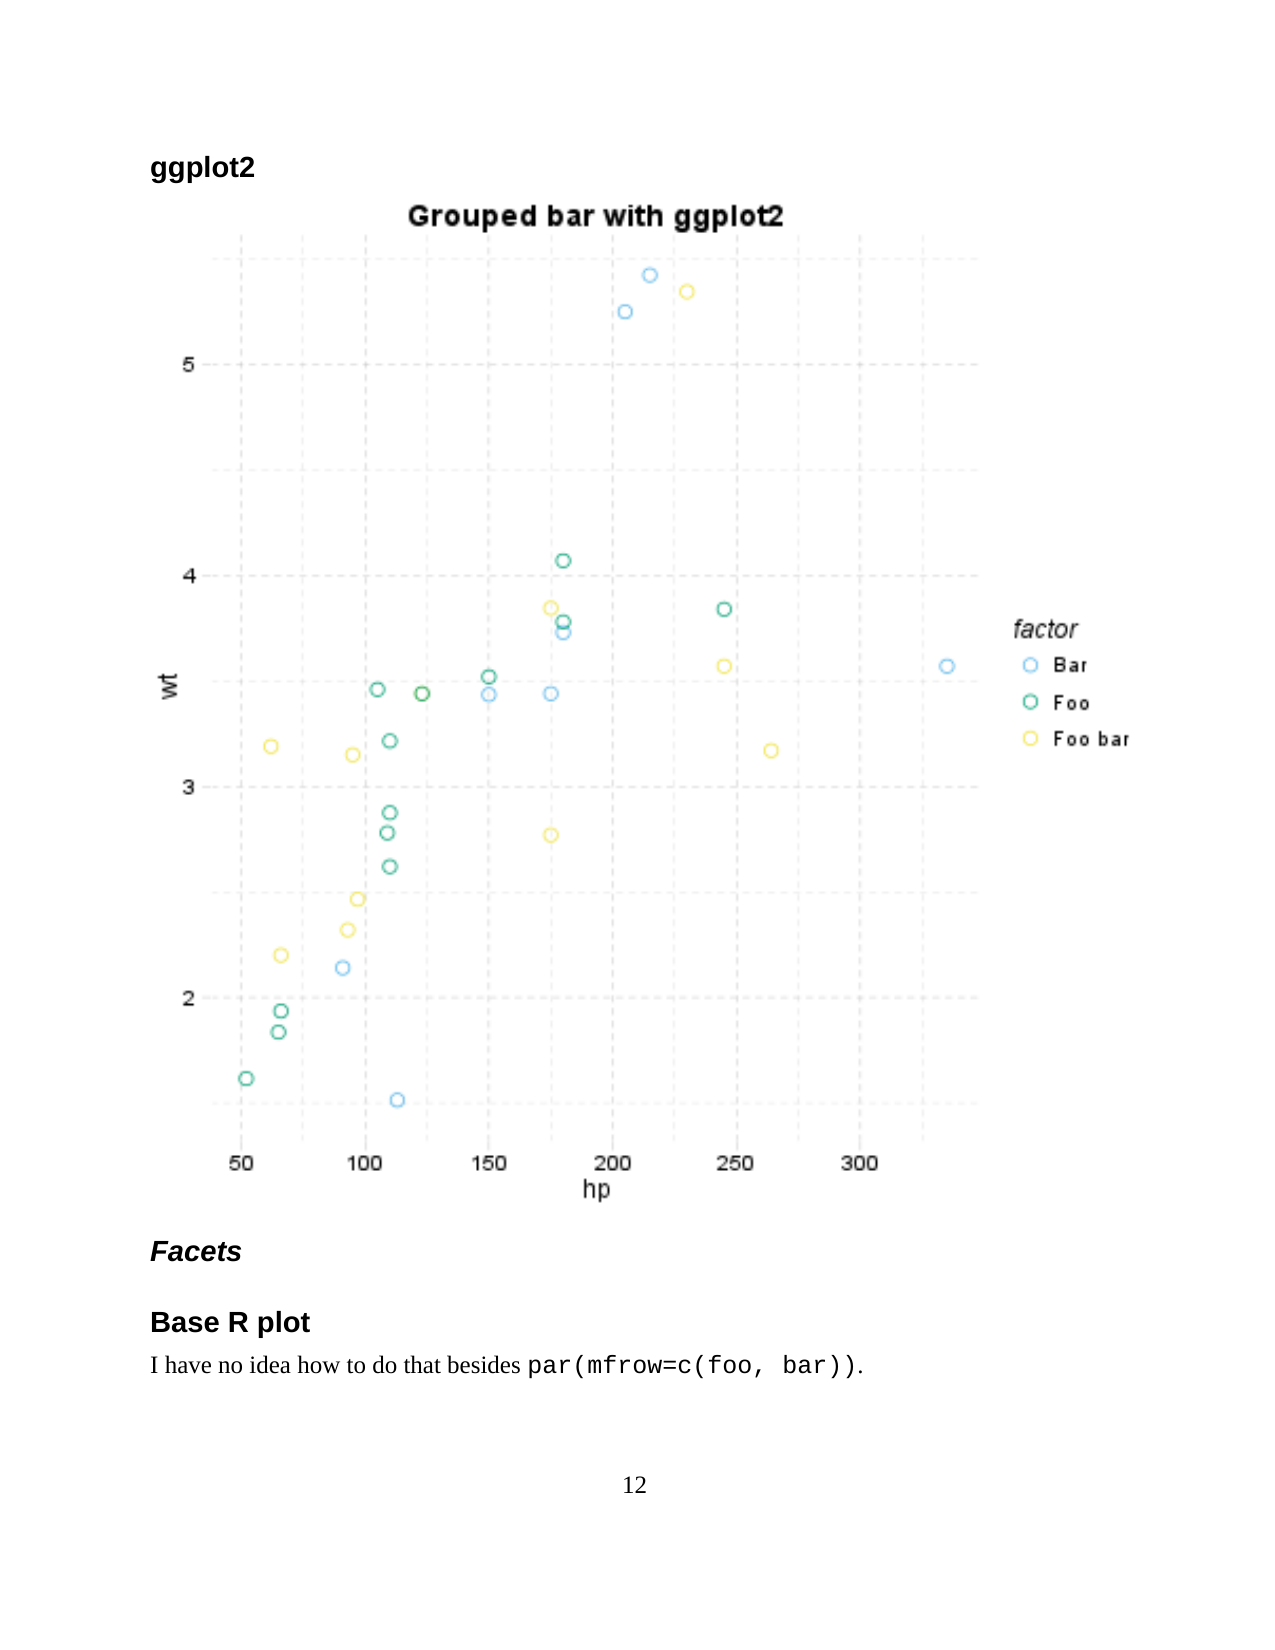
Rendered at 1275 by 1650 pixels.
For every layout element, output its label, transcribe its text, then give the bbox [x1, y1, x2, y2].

subtitle ggplot2 [150, 150, 1125, 183]
picture [150, 196, 1163, 1209]
subtitle Facets [150, 1233, 1125, 1267]
text I have no idea how to do that besides par(mfrow=c(foo, bar)). [150, 1351, 1125, 1381]
subtitle Base R plot [150, 1304, 1125, 1338]
